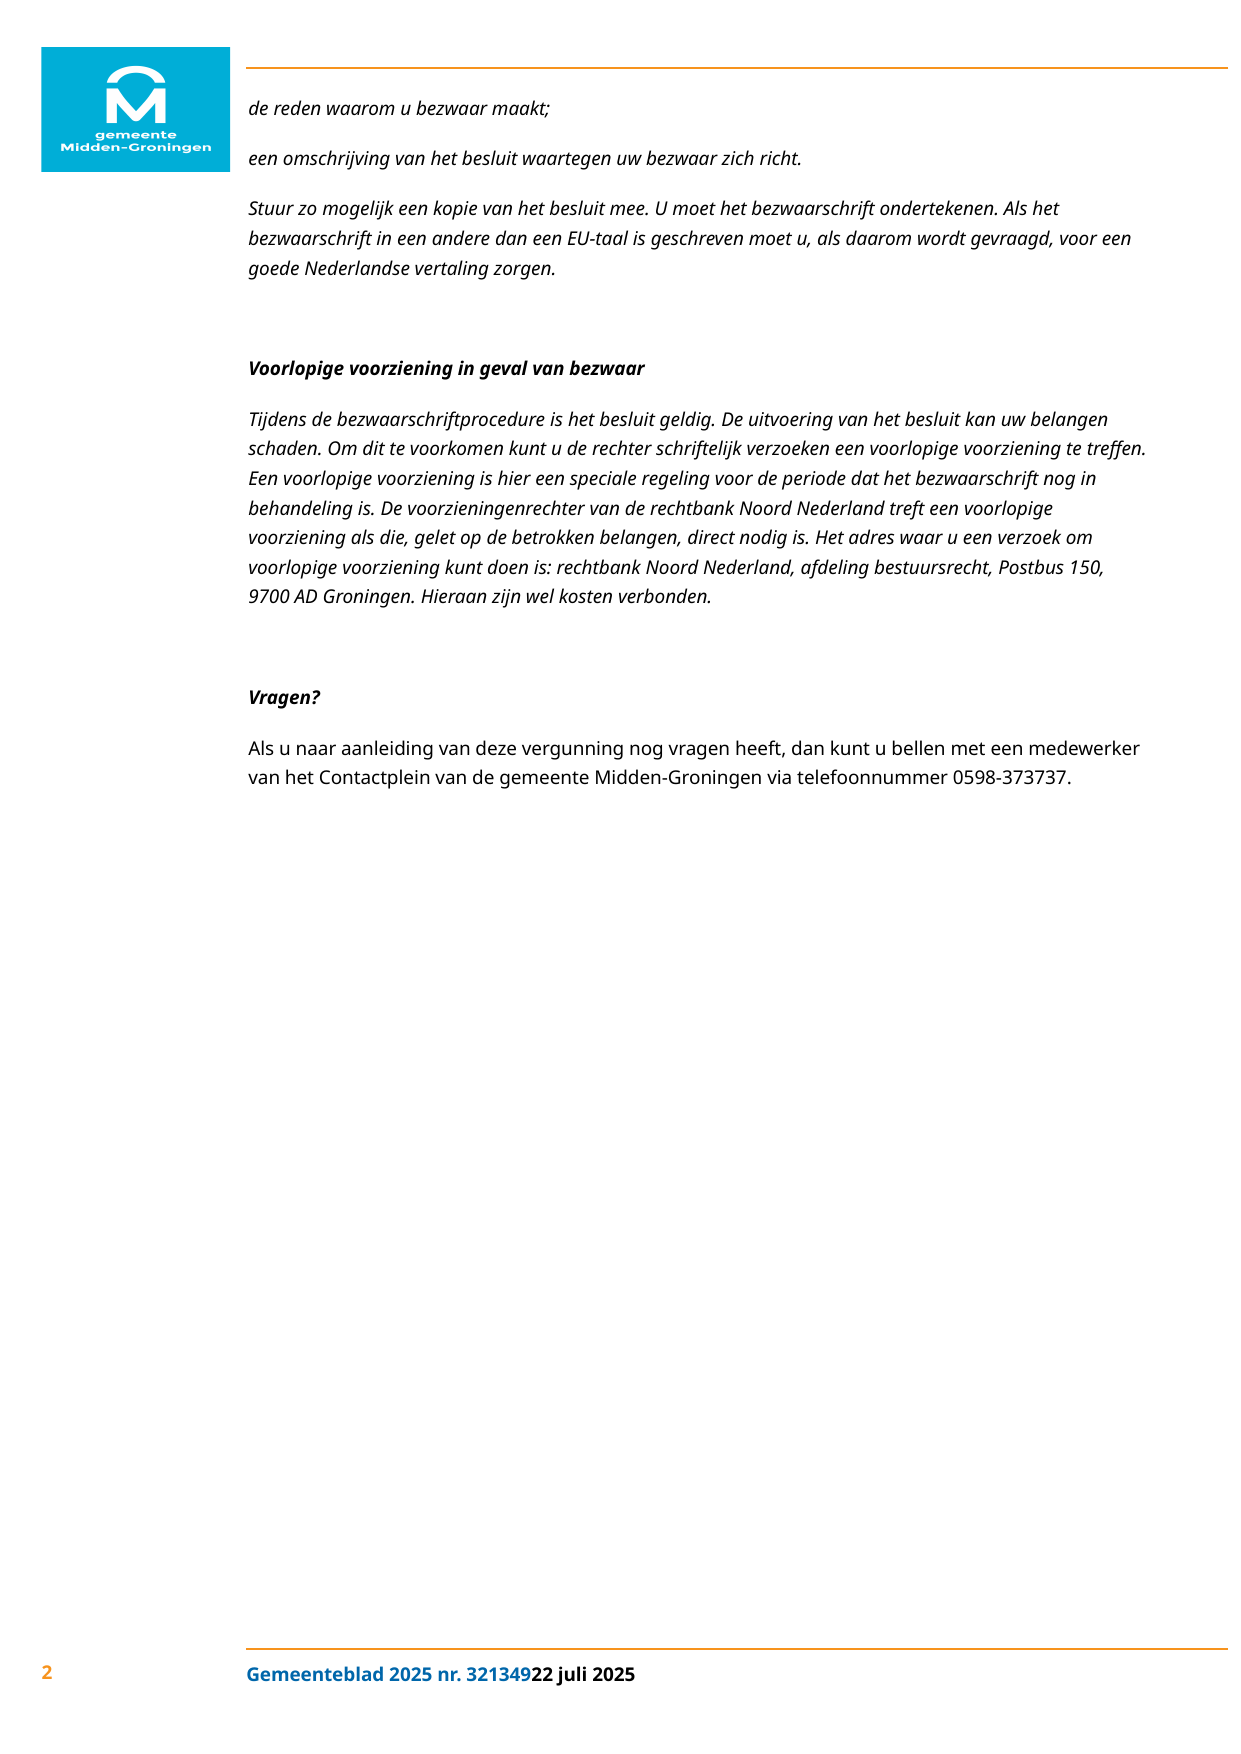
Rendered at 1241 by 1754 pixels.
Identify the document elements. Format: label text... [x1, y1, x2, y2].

text Als u naar aanleiding van deze vergunning nog vragen heeft, dan kunt u bellen met een medewerker van het Contactplein van de gemeente Midden-Groningen via telefoonnummer 0598-373737. [248, 735, 1152, 790]
picture [108, 66, 164, 82]
text Tijdens de bezwaarschriftprocedure is het besluit geldig. De uitvoering van het besluit kan uw belangen schaden. Om dit te voorkomen kunt u de rechter schriftelijk verzoeken een voorlopige voorziening te treffen. Een voorlopige voorziening is hier een speciale regeling voor de periode dat het bezwaarschrift nog in behandeling is. De voorzieningenrechter van de rechtbank Noord Nederland treft een voorlopige voorziening als die, gelet op de betrokken belangen, direct nodig is. Het adres waar u een verzoek om voorlopige voorziening kunt doen is: rechtbank Noord Nederland, afdeling bestuursrecht, Postbus 150, 9700 AD Groningen. Hieraan zijn wel kosten verbonden. [248, 406, 1152, 609]
text de reden waarom u bezwaar maakt; [248, 95, 1152, 121]
text Voorlopige voorziening in geval van bezwaar [248, 356, 1152, 381]
picture [107, 89, 165, 122]
text een omschrijving van het besluit waartegen uw bezwaar zich richt. [248, 145, 1152, 171]
picture [184, 146, 190, 153]
text Vragen? [248, 684, 1152, 710]
text Stuur zo mogelijk een kopie van het besluit mee. U moet het bezwaarschrift ondertekenen. Als het bezwaarschrift in een andere dan een EU-taal is geschreven moet u, als daarom wordt gevraagd, voor een goede Nederlandse vertaling zorgen. [248, 196, 1152, 281]
